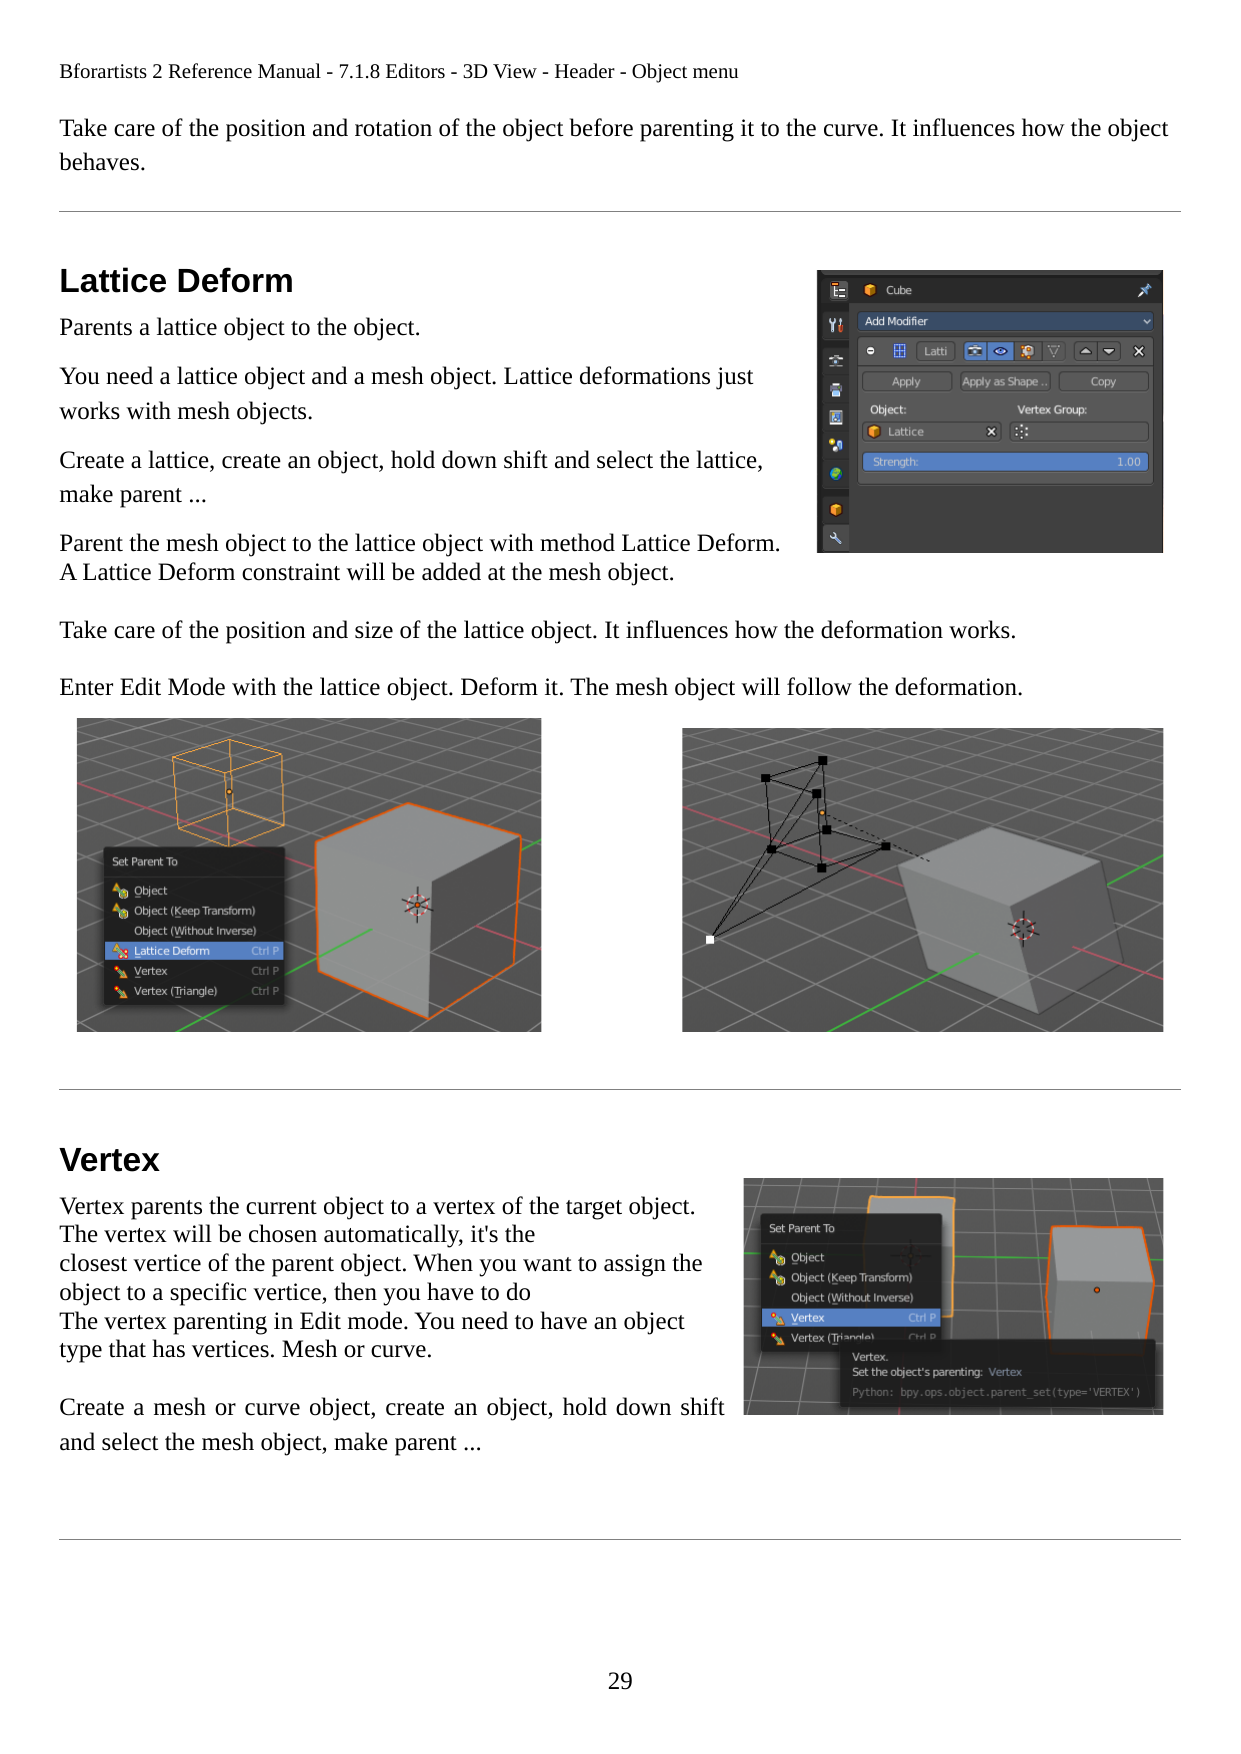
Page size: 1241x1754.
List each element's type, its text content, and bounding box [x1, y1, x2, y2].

picture [743, 1178, 1164, 1415]
subtitle Vertex [59, 1140, 1181, 1178]
text Take care of the position and size of the lattice object. It influences how the deformation works. [59, 615, 1181, 643]
text Create a mesh or curve object, create an object, hold down shift and select the mesh object, make parent ... [59, 1392, 1181, 1455]
text Parent the mesh object to the lattice object with method Lattice Deform. A Lattice Deform constraint will be added at the mesh object. [59, 528, 1181, 586]
picture [682, 728, 1164, 1032]
subtitle Lattice Deform [59, 261, 1181, 300]
text Parents a lattice object to the object. [59, 312, 816, 341]
text You need a lattice object and a mesh object. Lattice deformations just works with mesh objects. [59, 361, 816, 424]
text Take care of the position and rotation of the object before parenting it to the curve. It influences how the object behaves. [59, 113, 1181, 176]
text closest vertice of the parent object. When you want to assign the object to a specific vertice, then you have to do [59, 1248, 743, 1306]
picture [816, 270, 1164, 553]
text Enter Edit Mode with the lattice object. Deform it. The mesh object will follow the deformation. [59, 672, 1181, 701]
text Create a lattice, create an object, hold down shift and select the lattice, make parent ... [59, 445, 816, 508]
text Vertex parents the current object to a vertex of the target object. The vertex will be chosen automatically, it's the [59, 1191, 743, 1248]
picture [76, 718, 542, 1032]
text The vertex parenting in Edit mode. You need to have an object type that has vertices. Mesh or curve. [59, 1306, 743, 1363]
